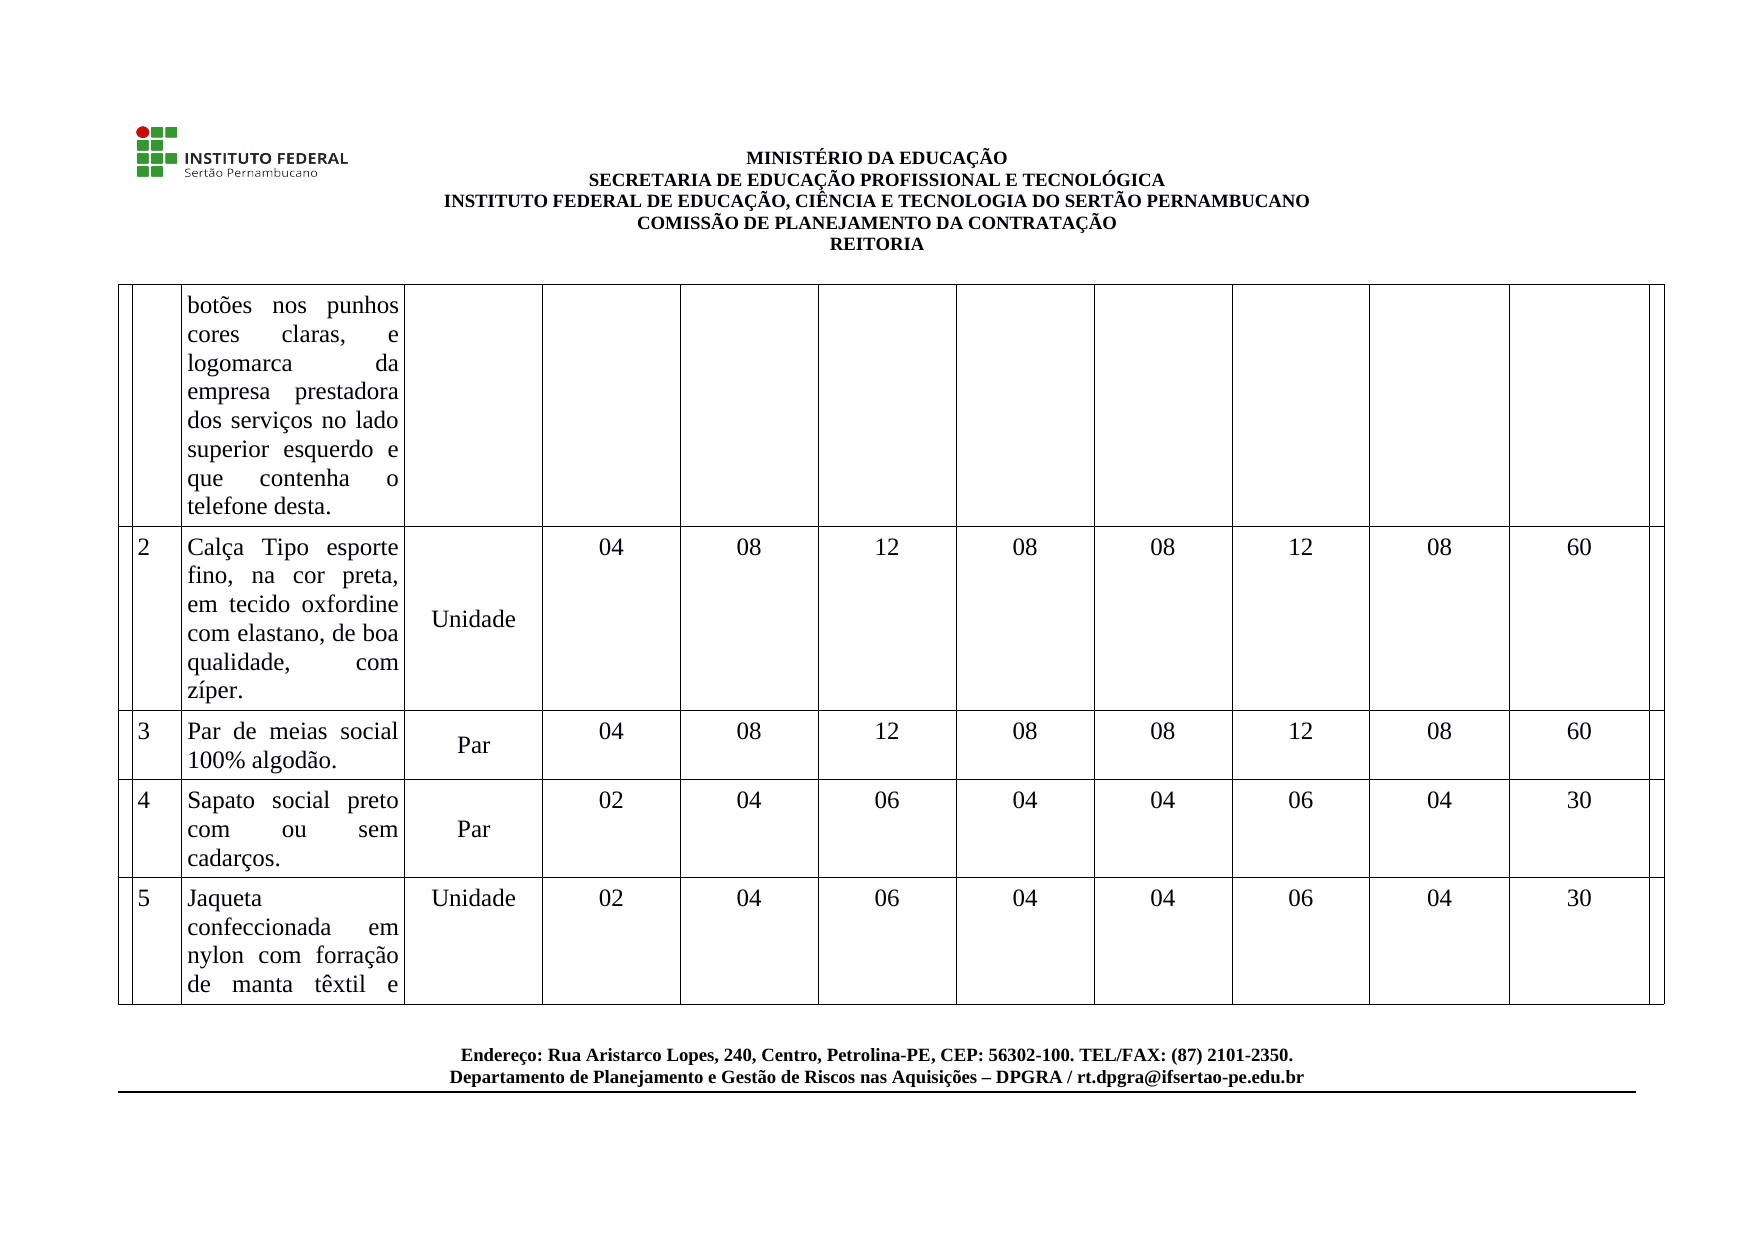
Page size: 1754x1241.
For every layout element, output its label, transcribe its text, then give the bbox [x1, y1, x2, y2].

table_cell [119, 711, 132, 779]
table_cell 08 [957, 711, 1094, 779]
table_cell [957, 285, 1094, 526]
table_cell 04 [1095, 878, 1232, 1004]
table_cell [119, 878, 132, 1004]
table_cell 02 [543, 780, 680, 877]
table_cell 04 [957, 878, 1094, 1004]
table_cell 02 [543, 878, 680, 1004]
table_cell 08 [681, 711, 818, 779]
table_cell 06 [1233, 780, 1369, 877]
table_cell 04 [681, 878, 818, 1004]
table_cell [543, 285, 680, 526]
table_cell [119, 527, 132, 710]
table_cell Unidade [405, 527, 542, 710]
table_cell [1650, 878, 1664, 1004]
table_cell 60 [1510, 527, 1649, 710]
table_cell Par de meias social 100% algodão. [182, 711, 404, 779]
table_cell 08 [1370, 711, 1509, 779]
table_cell [119, 780, 132, 877]
table_cell 5 [133, 878, 181, 1004]
table_cell 30 [1510, 878, 1649, 1004]
table_cell [819, 285, 956, 526]
table_cell 12 [819, 711, 956, 779]
table_cell 06 [819, 878, 956, 1004]
table_cell [681, 285, 818, 526]
table_cell 4 [133, 780, 181, 877]
table_cell 04 [957, 780, 1094, 877]
table_cell [405, 285, 542, 526]
table_cell Par [405, 711, 542, 779]
table_cell 08 [957, 527, 1094, 710]
table_cell 2 [133, 527, 181, 710]
table_cell 04 [543, 527, 680, 710]
table_cell [1095, 285, 1232, 526]
table_cell 3 [133, 711, 181, 779]
table_cell 12 [1233, 711, 1369, 779]
table_cell 04 [543, 711, 680, 779]
table_cell 08 [681, 527, 818, 710]
table_cell 04 [1370, 878, 1509, 1004]
table_cell 60 [1510, 711, 1649, 779]
table_cell [1233, 285, 1369, 526]
table_cell Par [405, 780, 542, 877]
table_cell 04 [1370, 780, 1509, 877]
table_cell 12 [819, 527, 956, 710]
table_cell Unidade [405, 878, 542, 1004]
picture [136, 126, 349, 177]
table_cell 12 [1233, 527, 1369, 710]
table_cell [1650, 527, 1664, 710]
table_cell 08 [1370, 527, 1509, 710]
table_cell botões nos punhos cores claras, e logomarca da empresa prestadora dos serviços no lado superior esquerdo e que contenha o telefone desta. [182, 285, 404, 526]
table_cell 06 [1233, 878, 1369, 1004]
table_cell [1650, 285, 1664, 526]
table_cell [1510, 285, 1649, 526]
table_cell 06 [819, 780, 956, 877]
table_cell Jaqueta confeccionada em nylon com forração de manta têxtil e [182, 878, 404, 1004]
table_cell [119, 285, 132, 526]
table_cell [1650, 711, 1664, 779]
table_cell 08 [1095, 527, 1232, 710]
table_cell [1370, 285, 1509, 526]
table_cell 30 [1510, 780, 1649, 877]
table_cell [1650, 780, 1664, 877]
table_cell 04 [1095, 780, 1232, 877]
table_cell 04 [681, 780, 818, 877]
table_cell Sapato social preto com ou sem cadarços. [182, 780, 404, 877]
table_cell 08 [1095, 711, 1232, 779]
table_cell Calça Tipo esporte fino, na cor preta, em tecido oxfordine com elastano, de boa qualidade, com zíper. [182, 527, 404, 710]
table_cell [133, 285, 181, 526]
